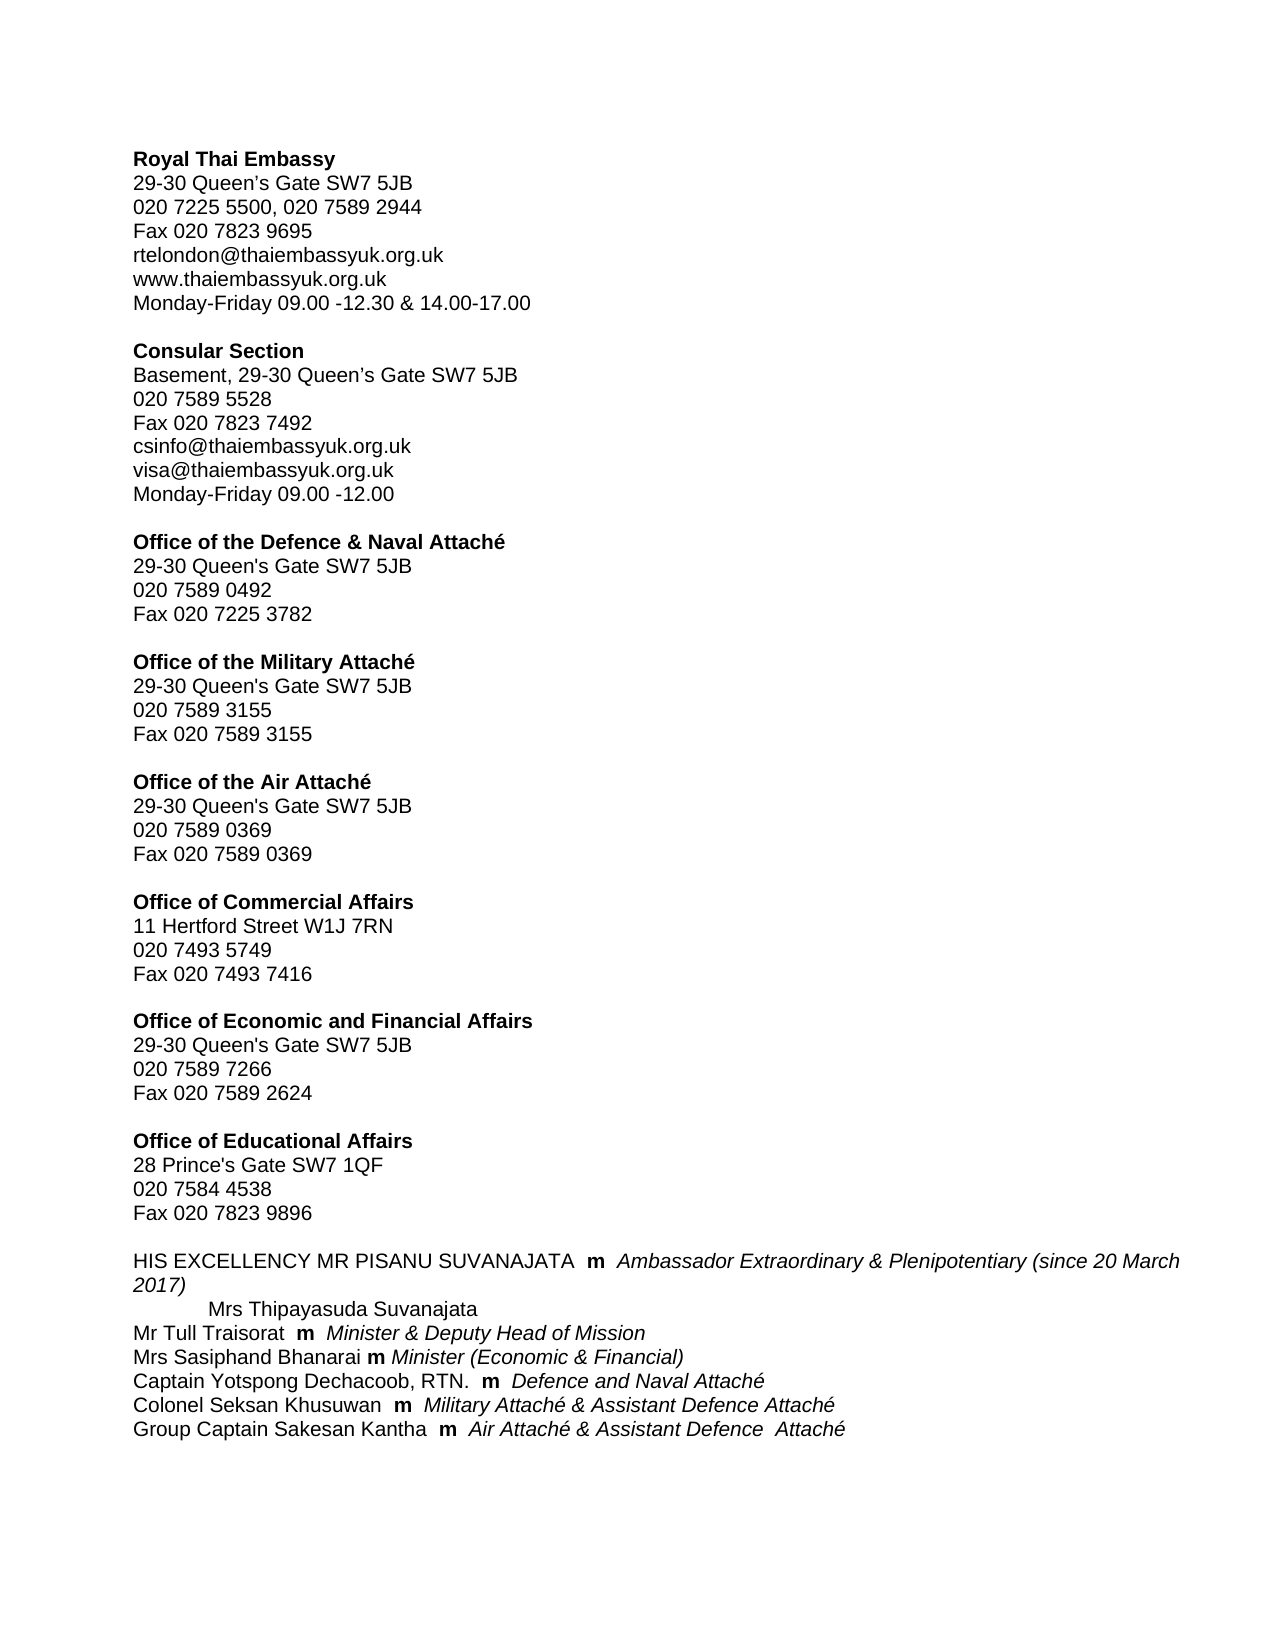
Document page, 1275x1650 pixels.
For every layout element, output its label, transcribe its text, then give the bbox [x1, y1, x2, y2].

text Fax 020 7589 2624 [133, 1081, 1181, 1105]
text rtelondon@thaiembassyuk.org.uk [133, 243, 1181, 267]
text Colonel Seksan Khusuwan m Military Attaché & Assistant Defence Attaché [133, 1393, 1234, 1417]
text 29-30 Queen's Gate SW7 5JB [133, 1033, 1181, 1057]
text 29-30 Queen’s Gate SW7 5JB [133, 171, 1181, 195]
text Fax 020 7589 0369 [133, 842, 1181, 866]
text Office of Commercial Affairs [133, 889, 1181, 913]
text Captain Yotspong Dechacoob, RTN. m Defence and Naval Attaché [133, 1369, 1234, 1393]
text 020 7589 3155 [133, 698, 1181, 722]
text Mrs Sasiphand Bhanarai m Minister (Economic & Financial) [133, 1345, 1181, 1369]
text 020 7589 0492 [133, 578, 1181, 602]
text csinfo@thaiembassyuk.org.uk [133, 434, 1181, 458]
text Monday-Friday 09.00 -12.30 & 14.00-17.00 [133, 291, 1181, 314]
text 020 7589 0369 [133, 818, 1181, 842]
text Fax 020 7589 3155 [133, 722, 1181, 746]
text 28 Prince's Gate SW7 1QF [133, 1153, 1181, 1177]
text Fax 020 7823 7492 [133, 410, 1181, 434]
text 020 7584 4538 [133, 1177, 1181, 1201]
text 29-30 Queen's Gate SW7 5JB [133, 674, 1181, 698]
text 29-30 Queen's Gate SW7 5JB [133, 794, 1181, 818]
text 020 7589 7266 [133, 1057, 1181, 1081]
text Fax 020 7823 9896 [133, 1201, 1181, 1225]
text Mr Tull Traisorat m Minister & Deputy Head of Mission [133, 1321, 1181, 1345]
text Fax 020 7823 9695 [133, 219, 1181, 243]
text Fax 020 7225 3782 [133, 602, 1181, 626]
text Office of Economic and Financial Affairs [133, 1009, 1181, 1033]
text Office of Educational Affairs [133, 1129, 1181, 1153]
subtitle Office of the Defence & Naval Attaché [133, 530, 1181, 554]
subtitle Office of the Air Attaché [133, 770, 1181, 794]
text Basement, 29-30 Queen’s Gate SW7 5JB [133, 362, 1181, 386]
text Monday-Friday 09.00 -12.00 [133, 482, 1181, 506]
text 020 7225 5500, 020 7589 2944 [133, 195, 1181, 219]
text 29-30 Queen's Gate SW7 5JB [133, 554, 1181, 578]
text HIS EXCELLENCY MR PISANU SUVANAJATA m Ambassador Extraordinary & Plenipotentiary (since 20 March 2017) [133, 1249, 1216, 1297]
subtitle Office of the Military Attaché [133, 650, 1181, 674]
text Fax 020 7493 7416 [133, 961, 1181, 985]
text 020 7589 5528 [133, 386, 1181, 410]
subtitle Consular Section [133, 338, 1181, 362]
text Group Captain Sakesan Kantha m Air Attaché & Assistant Defence Attaché [133, 1417, 1225, 1441]
text 020 7493 5749 [133, 937, 1181, 961]
text visa@thaiembassyuk.org.uk [133, 458, 1181, 482]
subtitle Royal Thai Embassy [133, 147, 1181, 171]
text 11 Hertford Street W1J 7RN [133, 913, 1181, 937]
text Mrs Thipayasuda Suvanajata [133, 1297, 1216, 1321]
text www.thaiembassyuk.org.uk [133, 267, 1181, 291]
